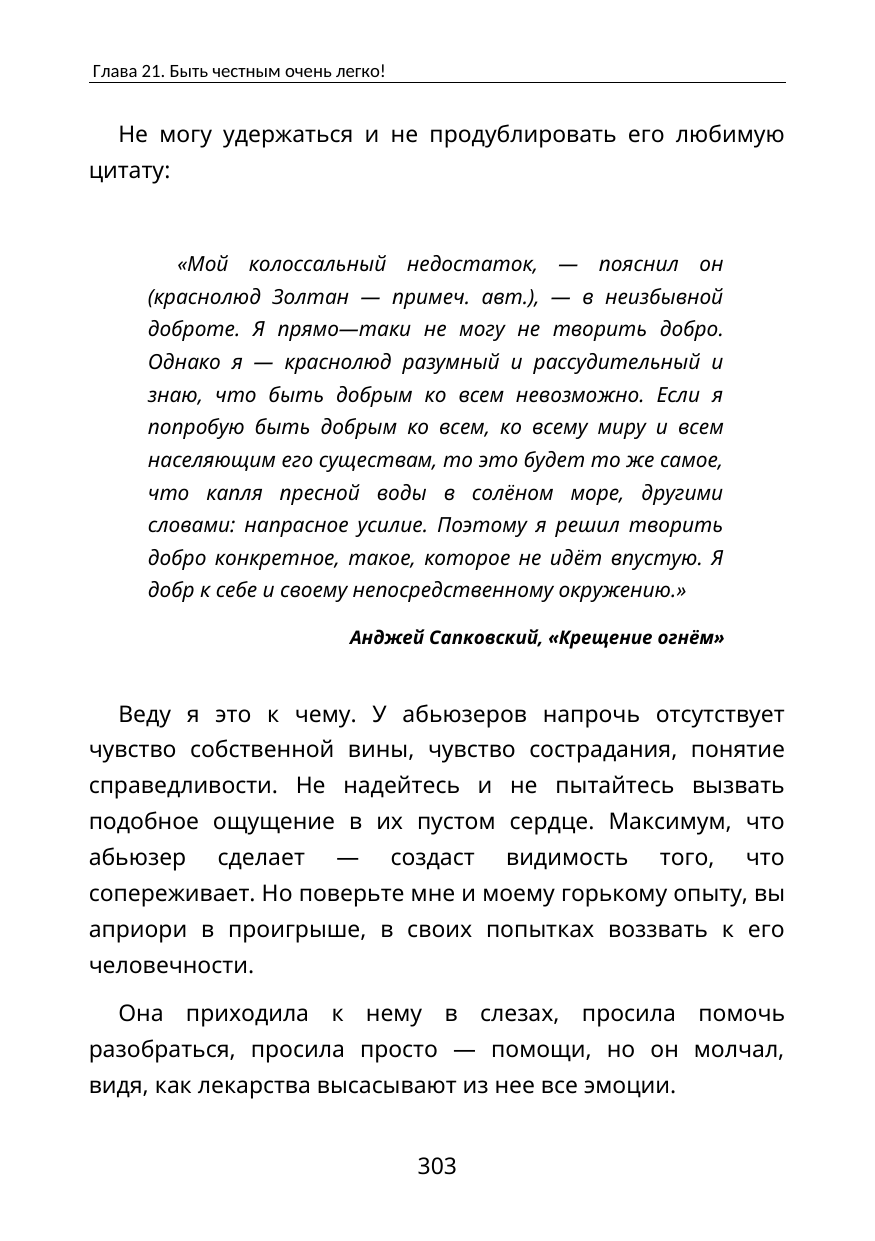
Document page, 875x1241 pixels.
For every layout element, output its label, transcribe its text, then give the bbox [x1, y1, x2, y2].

text Не могу удержаться и не продублировать его любимую цитату: [88, 118, 786, 185]
text «Мой колоссальный недостаток, — пояснил он (краснолюд Золтан — примеч. авт.), — в неизбывной доброте. Я прямо—таки не могу не творить добро. Однако я — краснолюд разумный и рассудительный и знаю, что быть добрым ко всем невозможно. Если я попробую быть добрым ко всем, ко всему миру и всем населяющим его существам, то это будет то же самое, что капля пресной воды в солёном море, другими словами: напрасное усилие. Поэтому я решил творить добро конкретное, такое, которое не идёт впустую. Я добр к себе и своему непосредственному окружению.» [148, 249, 726, 604]
text Веду я это к чему. У абьюзеров напрочь отсутствует чувство собственной вины, чувство сострадания, понятие справедливости. Не надейтесь и не пытайтесь вызвать подобное ощущение в их пустом сердце. Максимум, что абьюзер сделает — создаст видимость того, что сопереживает. Но поверьте мне и моему горькому опыту, вы априори в проигрыше, в своих попытках воззвать к его человечности. [88, 697, 786, 980]
text Анджей Сапковский, «Крещение огнём» [148, 620, 726, 650]
text Она приходила к нему в слезах, просила помочь разобраться, просила просто — помощи, но он молчал, видя, как лекарства высасывают из нее все эмоции. [88, 997, 786, 1100]
